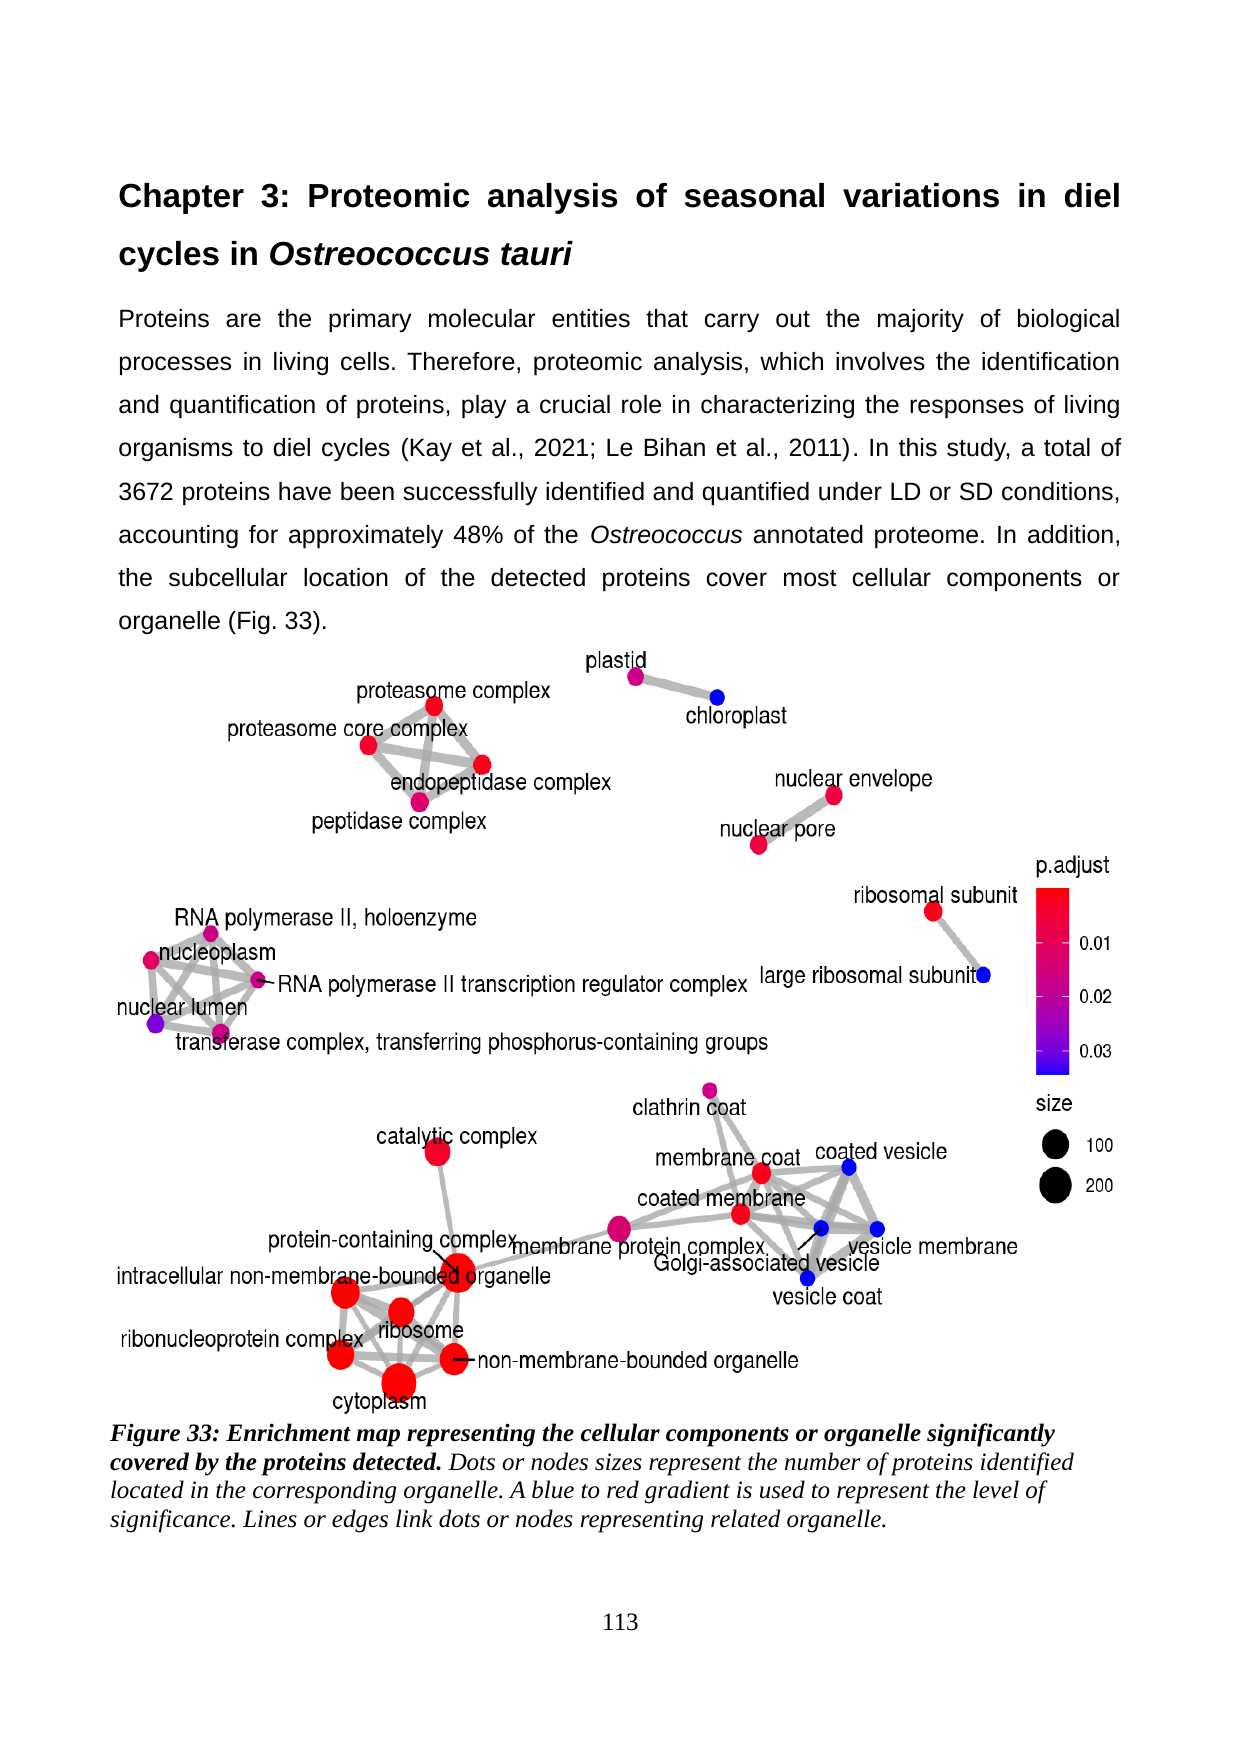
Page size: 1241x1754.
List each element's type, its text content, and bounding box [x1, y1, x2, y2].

subtitle Chapter 3: Proteomic analysis of seasonal variations in diel cycles in Ostreococcus tauri [118, 176, 1122, 272]
text Proteins are the primary molecular entities that carry out the majority of biological processes in living cells. Therefore, proteomic analysis, which involves the identification and quantification of proteins, play a crucial role in characterizing the responses of living organisms to diel cycles (Kay et al., 2021; Le Bihan et al., 2011)⁠. In this study, a total of 3672 proteins have been successfully identified and quantified under LD or SD conditions, accounting for approximately 48% of the Ostreococcus annotated proteome. In addition, the subcellular location of the detected proteins cover most cellular components or organelle (Fig. 33). [118, 304, 1122, 635]
text Figure 33: Enrichment map representing the cellular components or organelle significantly covered by the proteins detected. Dots or nodes sizes represent the number of proteins identified located in the corresponding organelle. A blue to red gradient is used to represent the level of significance. Lines or edges link dots or nodes representing related organelle. [110, 1418, 1119, 1533]
picture [109, 641, 1113, 1418]
